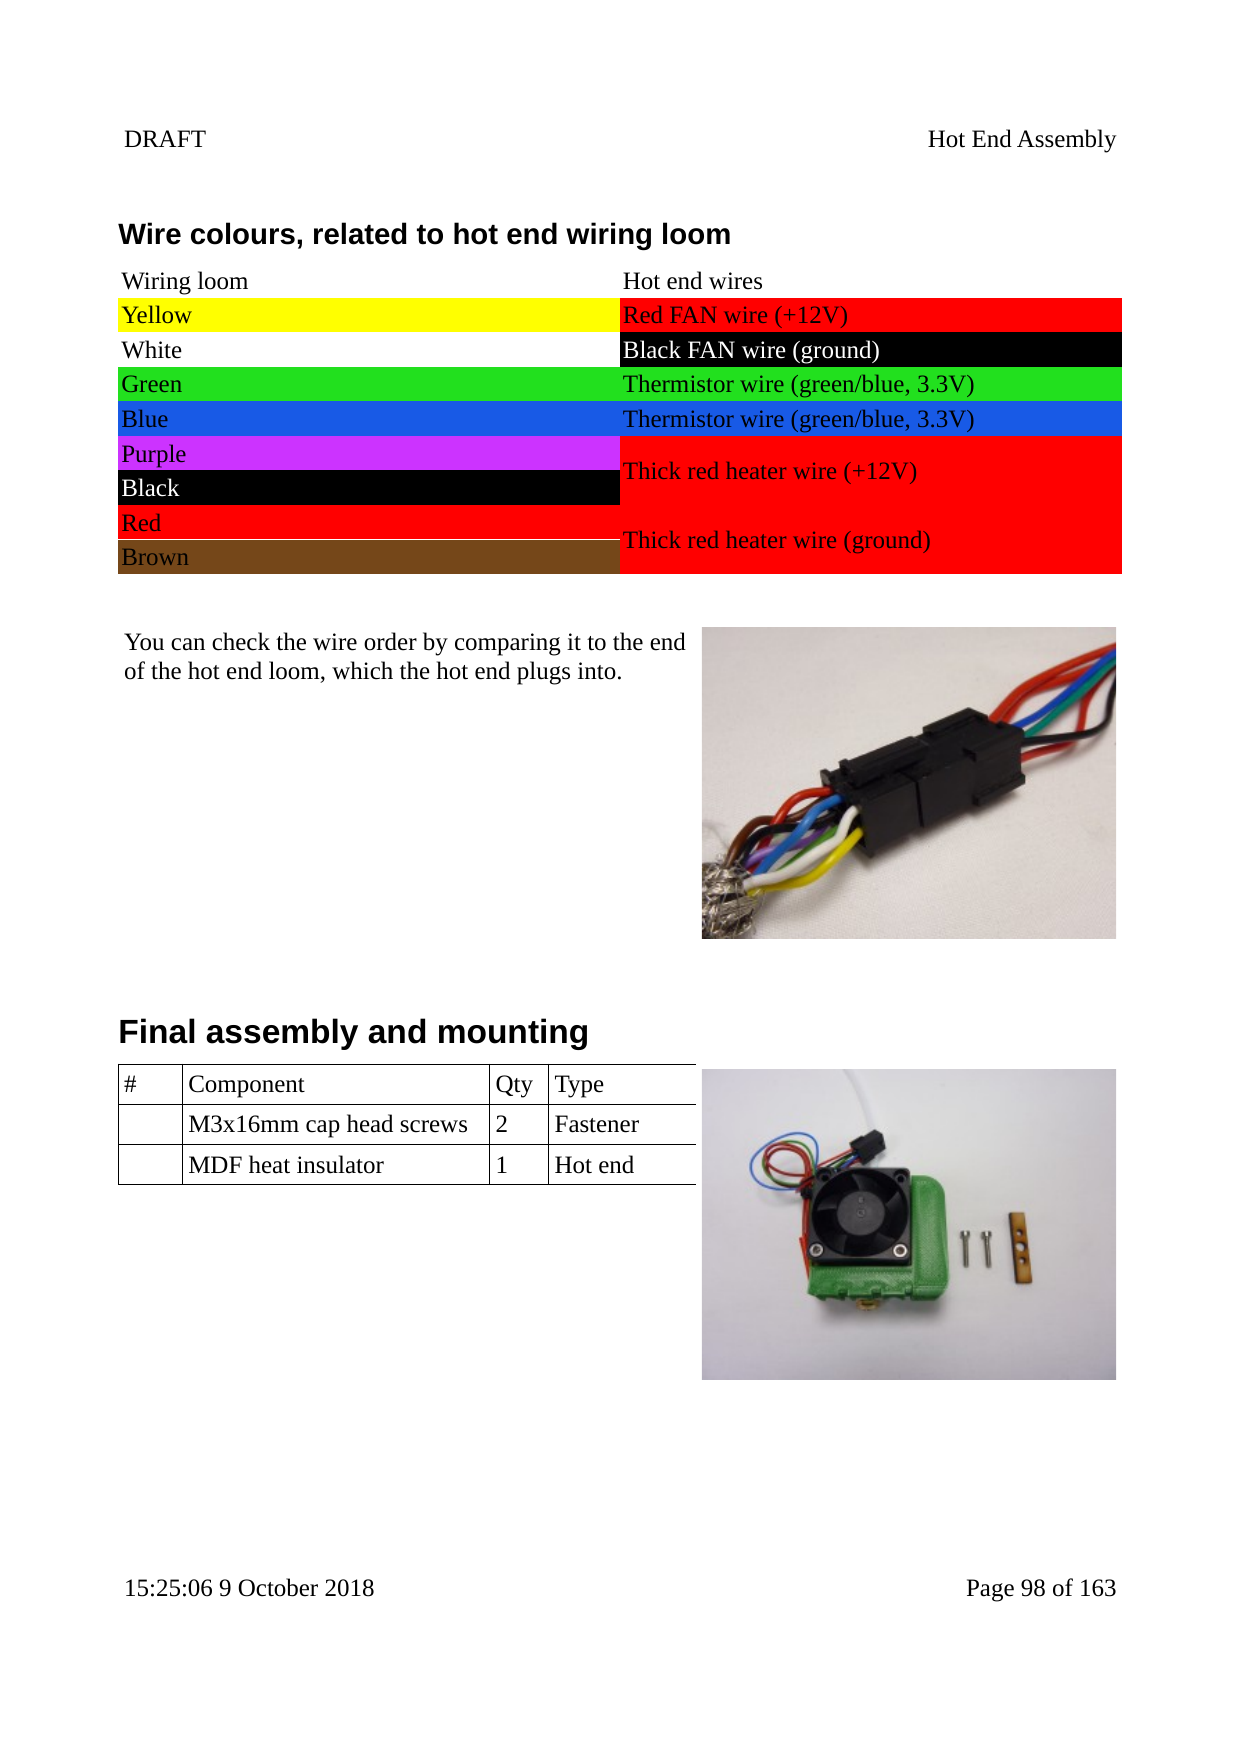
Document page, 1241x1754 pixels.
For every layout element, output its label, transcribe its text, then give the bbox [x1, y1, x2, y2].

table_header Component [183, 1065, 489, 1104]
table_cell Green [118, 367, 620, 401]
table_cell 2 [490, 1105, 548, 1144]
table_header You can check the wire order by comparing it to the end of the hot end loom, which the hot end plugs into. [118, 622, 696, 944]
table_header Hot end wires [620, 263, 1122, 297]
table_header Wiring loom [118, 263, 620, 297]
table_cell Thick red heater wire (ground) [620, 505, 1122, 574]
table_cell Fastener [549, 1105, 696, 1144]
table_cell Thermistor wire (green/blue, 3.3V) [620, 367, 1122, 401]
table_cell Blue [118, 401, 620, 436]
table_header [696, 1064, 1122, 1386]
table_cell Thick red heater wire (+12V) [620, 436, 1122, 505]
table_cell Black FAN wire (ground) [620, 332, 1122, 367]
table_cell MDF heat insulator [183, 1145, 489, 1184]
table_cell [118, 1185, 182, 1386]
table_cell Purple [118, 436, 620, 470]
table_header # [119, 1065, 182, 1104]
table_header Qty [490, 1065, 548, 1104]
table_cell Thermistor wire (green/blue, 3.3V) [620, 401, 1122, 436]
table_header Type [549, 1065, 696, 1104]
table_cell 1 [490, 1145, 548, 1184]
table_cell [549, 1185, 696, 1386]
table_cell Red [118, 505, 620, 539]
table_header [696, 622, 1122, 944]
table_cell [119, 1145, 182, 1184]
table_cell [182, 1185, 489, 1386]
picture [701, 1069, 1117, 1380]
table_cell M3x16mm cap head screws [183, 1105, 489, 1144]
subtitle Final assembly and mounting [118, 1012, 1122, 1051]
subtitle Wire colours, related to hot end wiring loom [118, 217, 1122, 250]
picture [701, 627, 1117, 939]
table_cell Brown [118, 540, 620, 574]
table_cell Hot end [549, 1145, 696, 1184]
table_cell [119, 1105, 182, 1144]
table_cell Black [118, 470, 620, 505]
table_cell [490, 1185, 548, 1386]
table_cell Red FAN wire (+12V) [620, 298, 1122, 332]
table_cell White [118, 332, 620, 367]
table_cell Yellow [118, 298, 620, 332]
